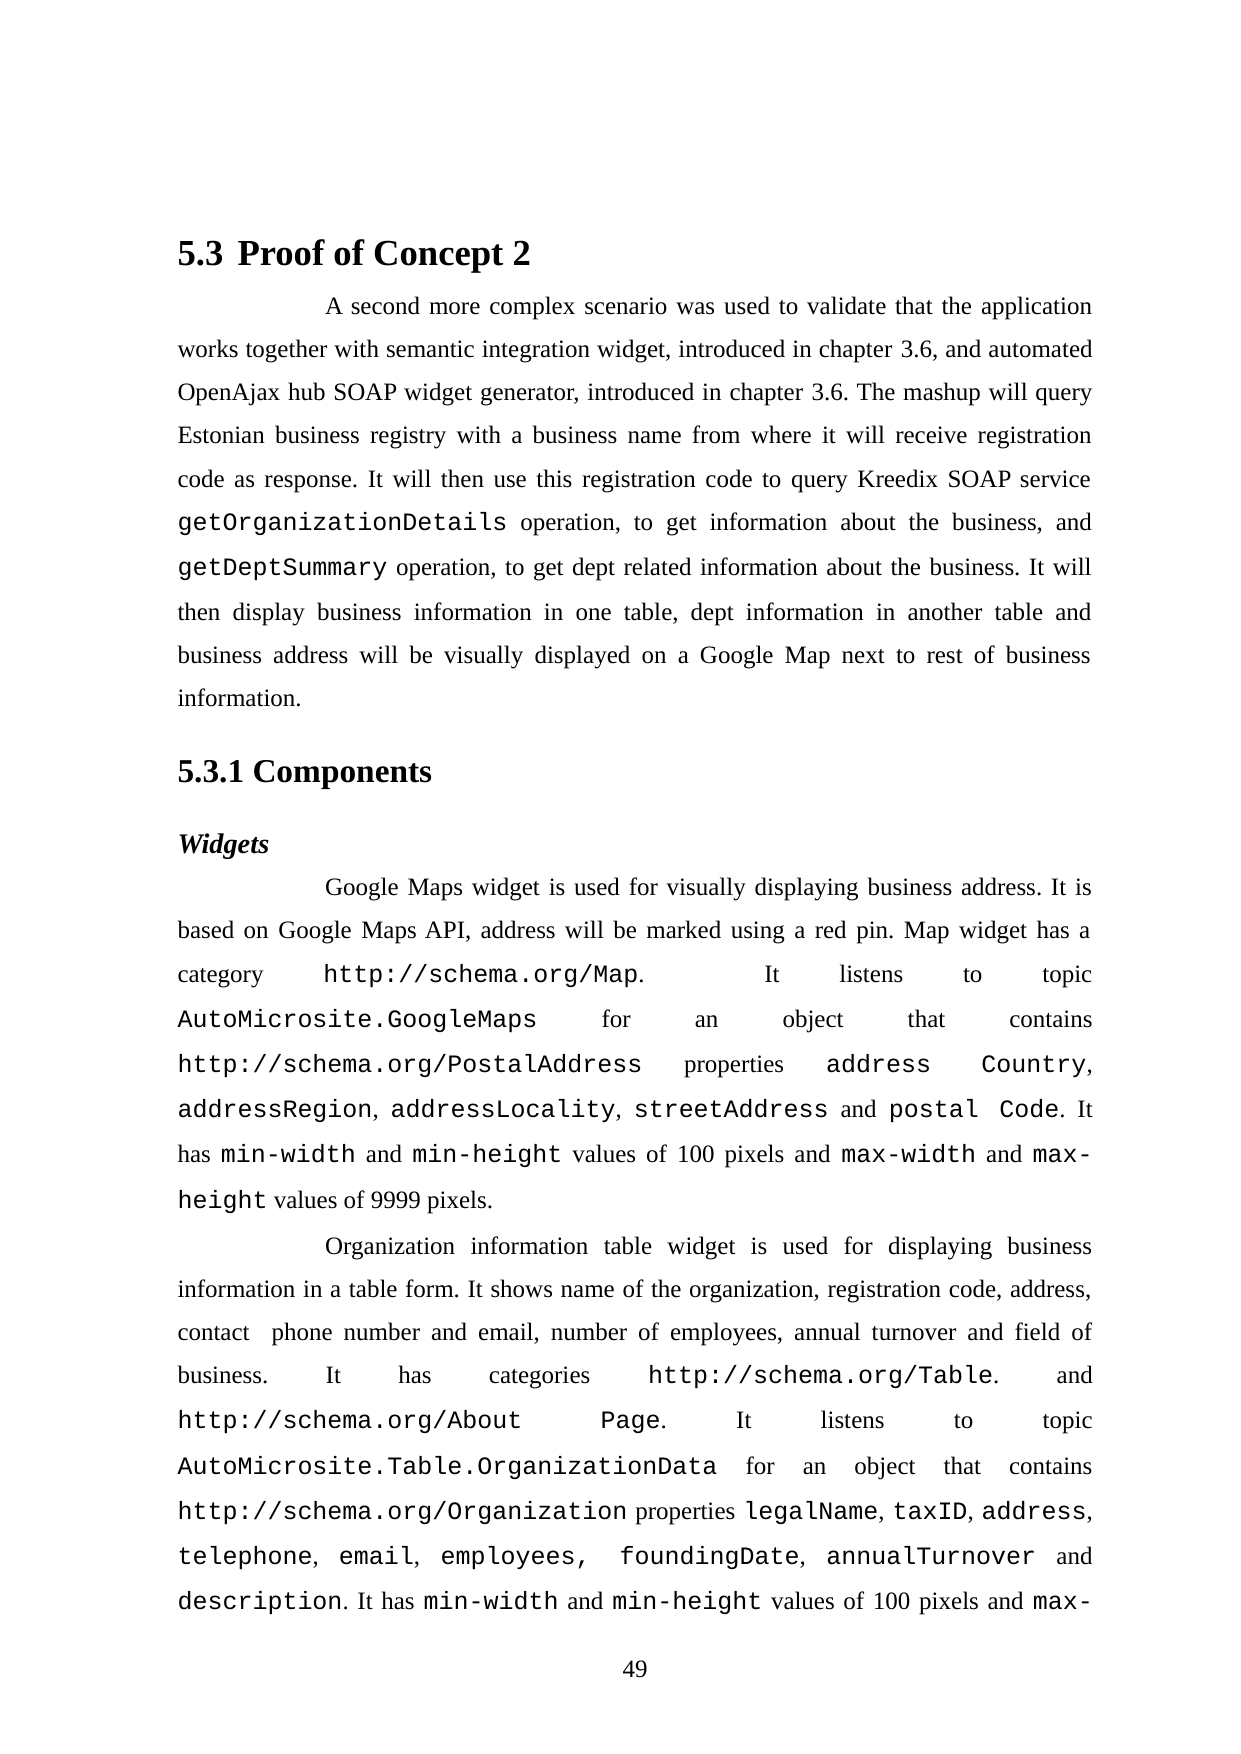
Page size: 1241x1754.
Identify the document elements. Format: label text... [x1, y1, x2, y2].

text Organization information table widget is used for displaying business information in a table form. It shows name of the organization, registration code, address, contact phone number and email, number of employees, annual turnover and field of business. It has categories http://schema.org/Table. and http://schema.org/About Page. It listens to topic AutoMicrosite.Table.OrganizationData for an object that contains http://schema.org/Organization properties legalName, taxID, address, telephone, email, employees, foundingDate, annualTurnover and description. It has min-width and min-height values of 100 pixels and max- [177, 1231, 1093, 1617]
subtitle Components [177, 752, 1093, 790]
text Google Maps widget is used for visually displaying business address. It is based on Google Maps API, address will be marked using a red pin. Map widget has a category http://schema.org/Map. It listens to topic AutoMicrosite.GoogleMaps for an object that contains http://schema.org/PostalAddress properties address Country, addressRegion, addressLocality, streetAddress and postal Code. It has min-width and min-height values of 100 pixels and max-width and max-height values of 9999 pixels. [177, 872, 1093, 1216]
subtitle Proof of Concept 2 [177, 231, 1093, 273]
text A second more complex scenario was used to validate that the application works together with semantic integration widget, introduced in chapter 3.6, and automated OpenAjax hub SOAP widget generator, introduced in chapter 3.6. The mashup will query Estonian business registry with a business name from where it will receive registration code as response. It will then use this registration code to query Kreedix SOAP service getOrganizationDetails operation, to get information about the business, and getDeptSummary operation, to get dept related information about the business. It will then display business information in one table, dept information in another table and business address will be visually displayed on a Google Map next to rest of business information. [177, 291, 1093, 712]
subtitle Widgets [177, 827, 1093, 860]
